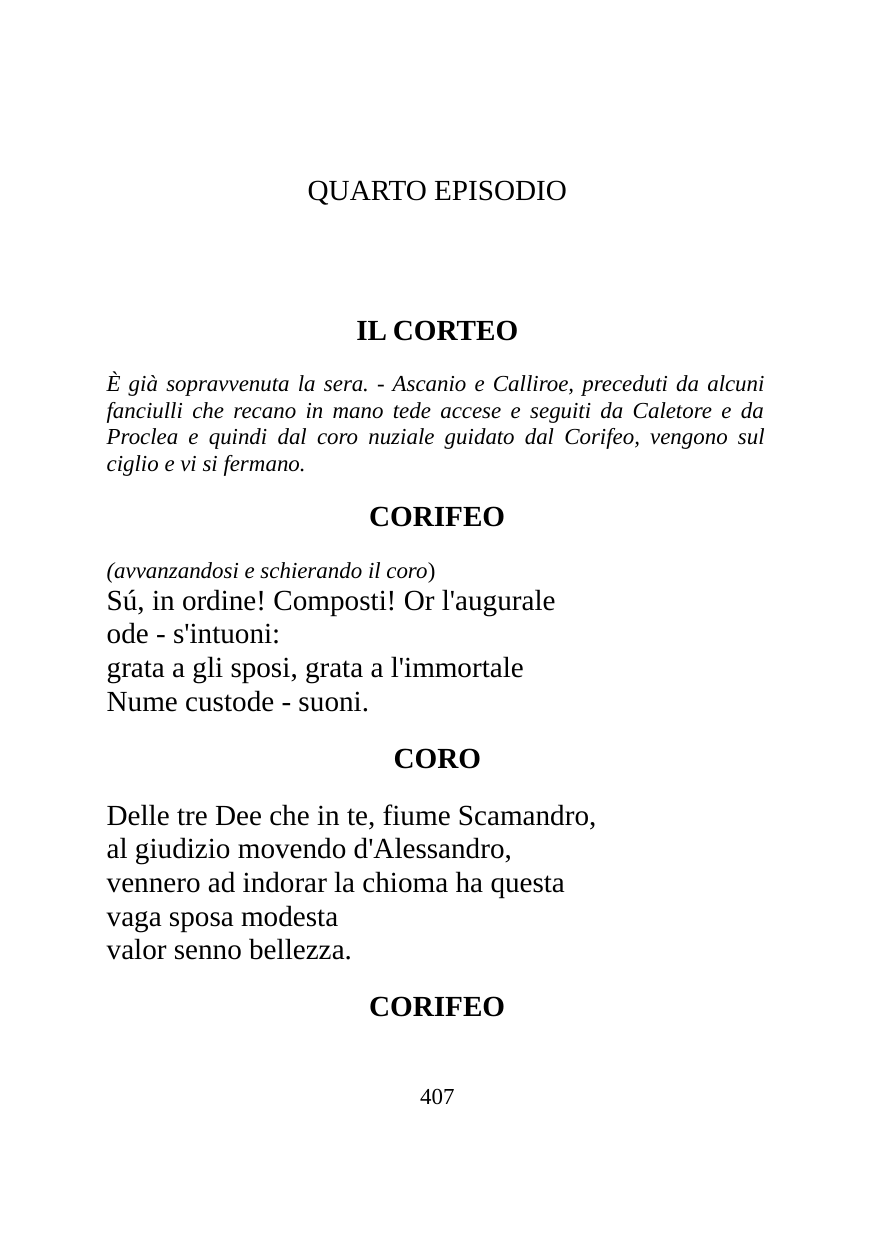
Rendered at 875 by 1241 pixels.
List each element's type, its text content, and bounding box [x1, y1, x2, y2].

text grata a gli sposi, grata a l'immortale [106, 650, 768, 684]
text ode - s'intuoni: [106, 617, 768, 650]
subtitle CORO [106, 741, 768, 774]
subtitle IL CORTEO [106, 313, 768, 347]
subtitle CORIFEO [106, 499, 768, 533]
text vennero ad indorar la chioma ha questa [106, 865, 768, 899]
text Sú, in ordine! Composti! Or l'augurale [106, 583, 768, 617]
text Delle tre Dee che in te, fiume Scamandro, [106, 798, 768, 832]
text (avvanzandosi e schierando il coro) [106, 557, 768, 583]
subtitle QUARTO EPISODIO [106, 173, 768, 207]
text valor senno bellezza. [106, 932, 768, 966]
subtitle CORIFEO [106, 989, 768, 1023]
text Nume custode - suoni. [106, 684, 768, 717]
text vaga sposa modesta [106, 899, 768, 932]
text al giudizio movendo d'Alessandro, [106, 832, 768, 865]
text È già sopravvenuta la sera. - Ascanio e Calliroe, preceduti da alcuni fanciulli che recano in mano tede accese e seguiti da Caletore e da Proclea e quindi dal coro nuziale guidato dal Corifeo, vengono sul ciglio e vi si fermano. [106, 371, 768, 476]
